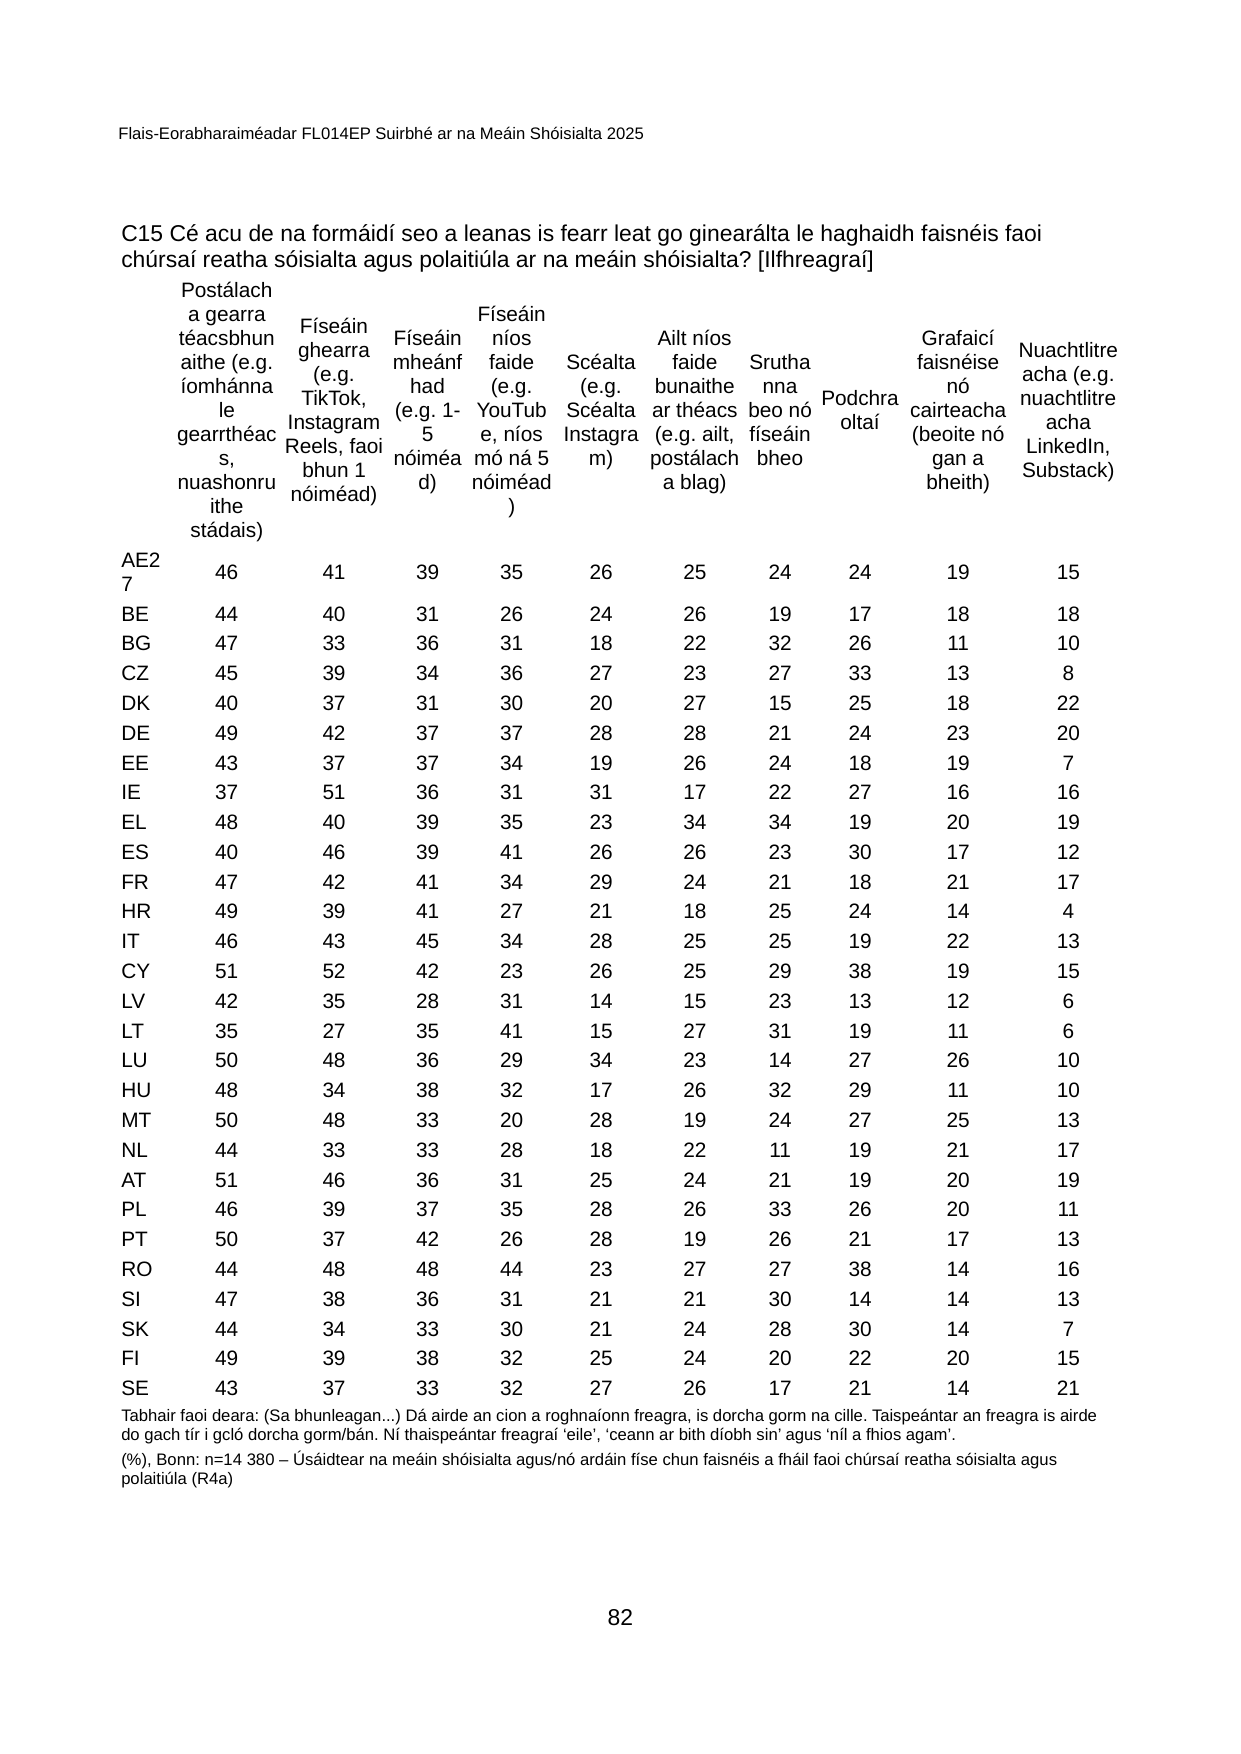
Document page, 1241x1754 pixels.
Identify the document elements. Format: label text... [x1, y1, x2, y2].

table_cell IE [118, 777, 172, 807]
table_cell FR [118, 867, 172, 896]
table_cell 21 [817, 1373, 902, 1403]
table_cell 50 [173, 1045, 281, 1075]
table_cell 23 [555, 807, 647, 837]
table_cell 23 [743, 986, 817, 1016]
table_cell 31 [555, 777, 647, 807]
table_cell 26 [468, 1224, 555, 1254]
table_cell 26 [468, 599, 555, 628]
table_cell 18 [555, 1135, 647, 1164]
table_cell 37 [173, 777, 281, 807]
table_cell PL [118, 1194, 172, 1224]
table_cell 33 [281, 628, 387, 658]
table_cell 25 [555, 1165, 647, 1194]
table_cell 37 [281, 1224, 387, 1254]
table_cell 31 [468, 1284, 555, 1313]
table_cell 31 [468, 628, 555, 658]
table_cell 48 [281, 1254, 387, 1284]
table_cell LV [118, 986, 172, 1016]
table_cell 20 [1013, 718, 1123, 747]
table_cell 17 [647, 777, 742, 807]
table_cell 26 [647, 1373, 742, 1403]
table_cell 19 [647, 1105, 742, 1135]
table_cell 27 [468, 896, 555, 926]
table_cell 19 [1013, 1165, 1123, 1194]
table_cell 34 [468, 926, 555, 956]
table_cell 25 [555, 1343, 647, 1373]
table_cell 6 [1013, 986, 1123, 1016]
table_cell 21 [817, 1224, 902, 1254]
table_cell 42 [281, 718, 387, 747]
table_cell 42 [281, 867, 387, 896]
table_cell 26 [647, 837, 742, 867]
table_cell 11 [903, 628, 1013, 658]
table_cell 52 [281, 956, 387, 986]
table_cell 25 [647, 545, 742, 598]
table_cell 7 [1013, 748, 1123, 777]
table_cell 26 [743, 1224, 817, 1254]
table_cell CY [118, 956, 172, 986]
table_cell 16 [903, 777, 1013, 807]
table_cell 14 [817, 1284, 902, 1313]
table_cell Ailt níos faide bunaithe ar théacs (e.g. ailt, postálacha blag) [647, 275, 742, 545]
table_cell 38 [817, 956, 902, 986]
table_cell 21 [903, 1135, 1013, 1164]
table_cell 25 [743, 926, 817, 956]
table_cell 19 [817, 1016, 902, 1045]
table_cell 24 [647, 1165, 742, 1194]
table_cell 24 [817, 896, 902, 926]
table_cell 18 [903, 688, 1013, 718]
table_cell 34 [281, 1075, 387, 1105]
table_cell 13 [1013, 926, 1123, 956]
table_cell 37 [281, 748, 387, 777]
table_cell 11 [903, 1016, 1013, 1045]
table_cell 19 [817, 1135, 902, 1164]
table_cell HR [118, 896, 172, 926]
table_cell 39 [281, 1343, 387, 1373]
table_cell 23 [903, 718, 1013, 747]
table_cell 22 [817, 1343, 902, 1373]
table_cell 23 [647, 1045, 742, 1075]
table_cell 22 [647, 628, 742, 658]
table_cell 13 [817, 986, 902, 1016]
table_cell 14 [903, 896, 1013, 926]
table_cell 13 [1013, 1224, 1123, 1254]
table_cell 18 [1013, 599, 1123, 628]
table_cell 49 [173, 896, 281, 926]
table_cell 19 [817, 807, 902, 837]
table_cell 32 [743, 1075, 817, 1105]
table_cell 26 [903, 1045, 1013, 1075]
table_cell 27 [555, 658, 647, 688]
table_cell 28 [555, 1224, 647, 1254]
table_cell Postálacha gearra téacsbhunaithe (e.g. íomhánna le gearrthéacs, nuashonruithe stádais) [173, 275, 281, 545]
table_cell 14 [903, 1373, 1013, 1403]
table_cell 16 [1013, 1254, 1123, 1284]
table_cell 25 [817, 688, 902, 718]
table_cell SK [118, 1314, 172, 1343]
table_cell 26 [647, 599, 742, 628]
table_cell 13 [1013, 1284, 1123, 1313]
table_cell NL [118, 1135, 172, 1164]
table_cell Físeáin mheánfhad (e.g. 1-5 nóiméad) [387, 275, 468, 545]
table_cell 20 [743, 1343, 817, 1373]
table_cell 46 [281, 837, 387, 867]
table_cell PT [118, 1224, 172, 1254]
table_cell RO [118, 1254, 172, 1284]
table_cell 26 [555, 837, 647, 867]
table_cell 28 [555, 926, 647, 956]
table_cell 50 [173, 1224, 281, 1254]
table_cell 37 [387, 748, 468, 777]
table_cell BG [118, 628, 172, 658]
table_cell 39 [281, 896, 387, 926]
table_cell 44 [173, 1135, 281, 1164]
table_cell 36 [468, 658, 555, 688]
table_cell 27 [817, 1105, 902, 1135]
table_cell 21 [555, 896, 647, 926]
table_cell 22 [1013, 688, 1123, 718]
table_cell 26 [647, 1075, 742, 1105]
table_cell 38 [387, 1343, 468, 1373]
table_cell 28 [468, 1135, 555, 1164]
table_cell 40 [173, 837, 281, 867]
table_cell 24 [647, 867, 742, 896]
table_cell 40 [281, 599, 387, 628]
table_cell 39 [281, 658, 387, 688]
table_cell 15 [555, 1016, 647, 1045]
table_cell AT [118, 1165, 172, 1194]
table_cell 24 [817, 545, 902, 598]
table_cell 27 [647, 1016, 742, 1045]
table_cell 26 [647, 748, 742, 777]
table_cell 34 [468, 867, 555, 896]
table_cell 11 [903, 1075, 1013, 1105]
table_cell 12 [903, 986, 1013, 1016]
table_cell 39 [281, 1194, 387, 1224]
table_cell 34 [281, 1314, 387, 1343]
table_cell 35 [468, 545, 555, 598]
table_cell 15 [1013, 545, 1123, 598]
table_cell 19 [903, 545, 1013, 598]
table_header C15 Cé acu de na formáidí seo a leanas is fearr leat go ginearálta le haghaidh faisnéis faoi chúrsaí reatha sóisialta agus polaitiúla ar na meáin shóisialta? [Ilfhreagraí] [118, 217, 1123, 275]
table_cell 29 [817, 1075, 902, 1105]
table_cell 26 [555, 956, 647, 986]
table_cell 10 [1013, 1075, 1123, 1105]
table_cell 28 [555, 1194, 647, 1224]
table_cell LT [118, 1016, 172, 1045]
table_cell 37 [281, 1373, 387, 1403]
table_cell 21 [1013, 1373, 1123, 1403]
table_cell 36 [387, 1284, 468, 1313]
table_cell CZ [118, 658, 172, 688]
table_cell 21 [647, 1284, 742, 1313]
table_cell 14 [743, 1045, 817, 1075]
table_cell 30 [817, 1314, 902, 1343]
table_cell 28 [743, 1314, 817, 1343]
table_cell 18 [817, 867, 902, 896]
table_cell 34 [387, 658, 468, 688]
table_cell 39 [387, 545, 468, 598]
table_cell 35 [173, 1016, 281, 1045]
table_cell 30 [468, 1314, 555, 1343]
table_cell MT [118, 1105, 172, 1135]
table_cell 14 [903, 1254, 1013, 1284]
table_cell 17 [1013, 1135, 1123, 1164]
table_cell 48 [173, 1075, 281, 1105]
table_cell 36 [387, 1045, 468, 1075]
table_cell 43 [173, 1373, 281, 1403]
table_cell 38 [817, 1254, 902, 1284]
table_cell 16 [1013, 777, 1123, 807]
table_cell 44 [173, 1314, 281, 1343]
table_cell 23 [468, 956, 555, 986]
table_cell 15 [647, 986, 742, 1016]
table_cell 20 [903, 1343, 1013, 1373]
table_cell 19 [743, 599, 817, 628]
table_cell 19 [903, 956, 1013, 986]
table_cell 15 [1013, 956, 1123, 986]
table_cell 18 [647, 896, 742, 926]
table_cell Podchraoltaí [817, 275, 902, 545]
table_cell 46 [281, 1165, 387, 1194]
table_cell 34 [647, 807, 742, 837]
table_cell 38 [281, 1284, 387, 1313]
table_cell 47 [173, 867, 281, 896]
table_cell 11 [1013, 1194, 1123, 1224]
table_cell 40 [173, 688, 281, 718]
table_cell 46 [173, 926, 281, 956]
table_cell 42 [387, 956, 468, 986]
table_cell AE27 [118, 545, 172, 598]
table_cell 14 [555, 986, 647, 1016]
table_cell 17 [903, 837, 1013, 867]
table_cell 29 [555, 867, 647, 896]
table_cell 42 [387, 1224, 468, 1254]
table_cell IT [118, 926, 172, 956]
table_cell 19 [903, 748, 1013, 777]
table_cell 48 [387, 1254, 468, 1284]
table_cell 8 [1013, 658, 1123, 688]
table_cell 32 [468, 1075, 555, 1105]
table_cell 17 [555, 1075, 647, 1105]
table_cell LU [118, 1045, 172, 1075]
table_cell 34 [555, 1045, 647, 1075]
table_cell 25 [647, 956, 742, 986]
table_cell 13 [1013, 1105, 1123, 1135]
table_cell 10 [1013, 628, 1123, 658]
table_cell 44 [468, 1254, 555, 1284]
table_cell 29 [743, 956, 817, 986]
table_cell 24 [817, 718, 902, 747]
table_cell 18 [817, 748, 902, 777]
table_cell 49 [173, 1343, 281, 1373]
table_cell 27 [817, 1045, 902, 1075]
table_cell 27 [817, 777, 902, 807]
table_cell 46 [173, 545, 281, 598]
table_cell 26 [817, 1194, 902, 1224]
table_cell 12 [1013, 837, 1123, 867]
table_cell 37 [387, 1194, 468, 1224]
table_cell 44 [173, 1254, 281, 1284]
table_cell 51 [281, 777, 387, 807]
table_cell 19 [647, 1224, 742, 1254]
table_cell 25 [647, 926, 742, 956]
table_cell Físeáin ghearra (e.g. TikTok, Instagram Reels, faoi bhun 1 nóiméad) [281, 275, 387, 545]
table_cell 21 [555, 1314, 647, 1343]
table_cell 21 [743, 867, 817, 896]
table_cell 25 [743, 896, 817, 926]
table_cell 37 [281, 688, 387, 718]
table_cell 42 [173, 986, 281, 1016]
table_cell 18 [903, 599, 1013, 628]
table_cell 43 [173, 748, 281, 777]
table_cell Grafaicí faisnéise nó cairteacha (beoite nó gan a bheith) [903, 275, 1013, 545]
table_cell 35 [387, 1016, 468, 1045]
table_cell 26 [647, 1194, 742, 1224]
table_cell 30 [743, 1284, 817, 1313]
table_cell (%), Bonn: n=14 380 – Úsáidtear na meáin shóisialta agus/nó ardáin físe chun faisnéis a fháil faoi chúrsaí reatha sóisialta agus polaitiúla (R4a) [118, 1447, 1123, 1491]
table_cell 17 [1013, 867, 1123, 896]
table_cell EE [118, 748, 172, 777]
table_cell 24 [743, 1105, 817, 1135]
table_cell 44 [173, 599, 281, 628]
table_cell Físeáin níos faide (e.g. YouTube, níos mó ná 5 nóiméad) [468, 275, 555, 545]
table_cell 20 [555, 688, 647, 718]
table_cell 51 [173, 1165, 281, 1194]
table_cell 7 [1013, 1314, 1123, 1343]
table_cell 21 [903, 867, 1013, 896]
table_cell 32 [743, 628, 817, 658]
table_cell 27 [555, 1373, 647, 1403]
table_cell 20 [903, 1165, 1013, 1194]
table_cell 30 [468, 688, 555, 718]
table_cell 33 [387, 1135, 468, 1164]
table_cell 27 [743, 658, 817, 688]
table_cell 41 [281, 545, 387, 598]
table_cell 36 [387, 1165, 468, 1194]
table_cell 17 [903, 1224, 1013, 1254]
table_cell 20 [468, 1105, 555, 1135]
table_cell 34 [468, 748, 555, 777]
table_cell 25 [903, 1105, 1013, 1135]
table_cell 28 [387, 986, 468, 1016]
table_cell 28 [555, 718, 647, 747]
table_cell Scéalta (e.g. Scéalta Instagram) [555, 275, 647, 545]
table_cell 27 [647, 1254, 742, 1284]
table_cell 14 [903, 1284, 1013, 1313]
table_cell 35 [468, 1194, 555, 1224]
table_cell DK [118, 688, 172, 718]
table_cell 24 [647, 1343, 742, 1373]
table_cell DE [118, 718, 172, 747]
table_cell 17 [743, 1373, 817, 1403]
table_cell Sruthanna beo nó físeáin bheo [743, 275, 817, 545]
table_cell 34 [743, 807, 817, 837]
table_cell 40 [281, 807, 387, 837]
table_cell 23 [555, 1254, 647, 1284]
table_cell 24 [647, 1314, 742, 1343]
table_cell 19 [1013, 807, 1123, 837]
table_cell 43 [281, 926, 387, 956]
table_cell 22 [903, 926, 1013, 956]
table_cell 18 [555, 628, 647, 658]
table_cell 23 [647, 658, 742, 688]
table_cell 31 [468, 777, 555, 807]
table_cell 47 [173, 1284, 281, 1313]
table_cell 24 [743, 545, 817, 598]
table_cell 32 [468, 1343, 555, 1373]
table_cell 47 [173, 628, 281, 658]
table_cell 48 [281, 1105, 387, 1135]
table_cell Nuachtlitreacha (e.g. nuachtlitreacha LinkedIn, Substack) [1013, 275, 1123, 545]
table_cell 32 [468, 1373, 555, 1403]
table_cell 21 [555, 1284, 647, 1313]
table_cell 19 [555, 748, 647, 777]
table_cell 49 [173, 718, 281, 747]
table_cell 17 [817, 599, 902, 628]
table_cell 28 [647, 718, 742, 747]
table_cell 33 [817, 658, 902, 688]
table_cell 26 [555, 545, 647, 598]
table_cell 24 [743, 748, 817, 777]
table_cell 10 [1013, 1045, 1123, 1075]
table_cell 19 [817, 926, 902, 956]
table_cell 41 [468, 837, 555, 867]
table_cell 45 [173, 658, 281, 688]
table_cell 33 [387, 1314, 468, 1343]
table_cell 36 [387, 628, 468, 658]
table_cell 33 [281, 1135, 387, 1164]
table_cell 48 [281, 1045, 387, 1075]
table_cell 28 [555, 1105, 647, 1135]
table_cell 14 [903, 1314, 1013, 1343]
table_cell 27 [743, 1254, 817, 1284]
table_cell 46 [173, 1194, 281, 1224]
table_cell 33 [743, 1194, 817, 1224]
table_cell 6 [1013, 1016, 1123, 1045]
table_cell 27 [647, 688, 742, 718]
table_cell 15 [743, 688, 817, 718]
table_cell [118, 275, 172, 545]
table_cell 15 [1013, 1343, 1123, 1373]
table_cell 11 [743, 1135, 817, 1164]
table_cell 50 [173, 1105, 281, 1135]
table_cell 13 [903, 658, 1013, 688]
table_cell 35 [468, 807, 555, 837]
table_cell 23 [743, 837, 817, 867]
table_cell Tabhair faoi deara: (Sa bhunleagan...) Dá airde an cion a roghnaíonn freagra, is dorcha gorm na cille. Taispeántar an freagra is airde do gach tír i gcló dorcha gorm/bán. Ní thaispeántar freagraí ‘eile’, ‘ceann ar bith díobh sin’ agus ‘níl a fhios agam’. [118, 1403, 1123, 1447]
table_cell 21 [743, 1165, 817, 1194]
table_cell 31 [743, 1016, 817, 1045]
table_cell 31 [468, 986, 555, 1016]
table_cell 45 [387, 926, 468, 956]
table_cell 24 [555, 599, 647, 628]
table_cell 33 [387, 1373, 468, 1403]
table_cell 22 [647, 1135, 742, 1164]
table_cell EL [118, 807, 172, 837]
table_cell 22 [743, 777, 817, 807]
table_cell 39 [387, 807, 468, 837]
table_cell 19 [817, 1165, 902, 1194]
table_cell 29 [468, 1045, 555, 1075]
table_cell BE [118, 599, 172, 628]
table_cell 31 [387, 599, 468, 628]
table_cell 26 [817, 628, 902, 658]
table_cell 48 [173, 807, 281, 837]
table_cell ES [118, 837, 172, 867]
table_cell HU [118, 1075, 172, 1105]
table_cell 41 [387, 867, 468, 896]
table_cell 41 [468, 1016, 555, 1045]
table_cell 39 [387, 837, 468, 867]
table_cell 20 [903, 807, 1013, 837]
table_cell 41 [387, 896, 468, 926]
table_cell SI [118, 1284, 172, 1313]
table_cell 51 [173, 956, 281, 986]
table_cell 30 [817, 837, 902, 867]
table_cell 31 [468, 1165, 555, 1194]
table_cell 36 [387, 777, 468, 807]
table_cell 27 [281, 1016, 387, 1045]
table_cell 35 [281, 986, 387, 1016]
table_cell SE [118, 1373, 172, 1403]
table_cell 33 [387, 1105, 468, 1135]
table_cell 20 [903, 1194, 1013, 1224]
table_cell 38 [387, 1075, 468, 1105]
table_cell 4 [1013, 896, 1123, 926]
table_cell FI [118, 1343, 172, 1373]
table_cell 37 [387, 718, 468, 747]
table_cell 31 [387, 688, 468, 718]
table_cell 21 [743, 718, 817, 747]
table_cell 37 [468, 718, 555, 747]
